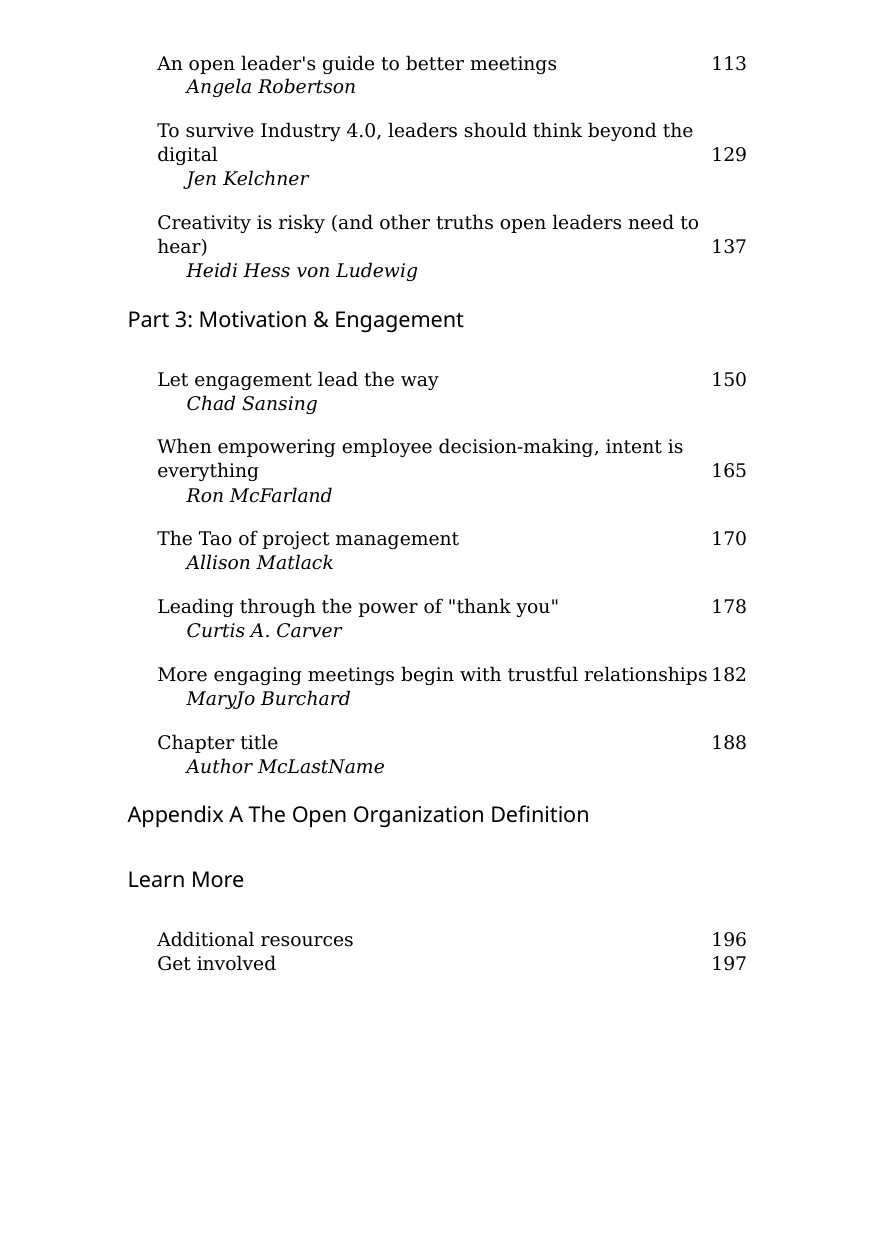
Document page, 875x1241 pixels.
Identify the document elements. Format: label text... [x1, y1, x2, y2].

text When empowering employee decision-making, intent is everything 165 [157, 436, 747, 482]
text Heidi Hess von Ludewig [186, 260, 747, 304]
text Ron McFarland [186, 484, 747, 528]
text An open leader's guide to better meetings 113 [157, 52, 747, 74]
text Jen Kelchner [186, 168, 747, 212]
text Creativity is risky (and other truths open leaders need to hear) 137 [157, 212, 747, 258]
text Additional resources 196 [157, 929, 747, 951]
text Allison Matlack [186, 552, 747, 596]
text Let engagement lead the way 150 [157, 369, 747, 391]
text Chad Sansing [186, 393, 747, 436]
text Appendix A The Open Organization Definition [127, 799, 747, 861]
text Angela Robertson [186, 77, 747, 120]
text Learn More [127, 864, 747, 926]
text The Tao of project management 170 [157, 528, 747, 550]
text Chapter title 188 [157, 732, 747, 754]
text More engaging meetings begin with trustful relationships 182 [157, 664, 747, 686]
text Leading through the power of "thank you" 178 [157, 596, 747, 618]
text Part 3: Motivation & Engagement [127, 304, 747, 366]
text Get involved 197 [157, 953, 747, 975]
text MaryJo Burchard [186, 688, 747, 732]
text Author McLastName [186, 756, 747, 799]
text To survive Industry 4.0, leaders should think beyond the digital 129 [157, 120, 747, 166]
text Curtis A. Carver [186, 620, 747, 664]
